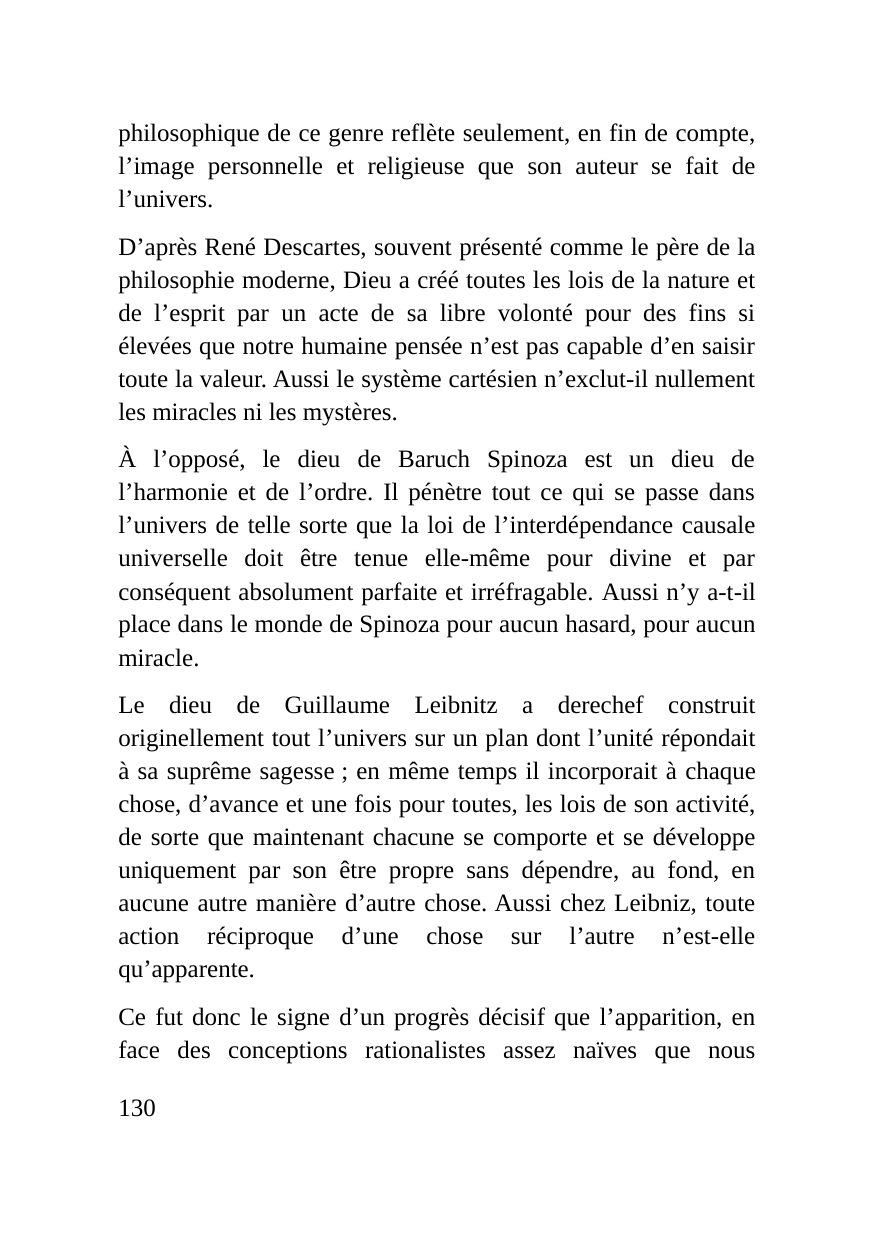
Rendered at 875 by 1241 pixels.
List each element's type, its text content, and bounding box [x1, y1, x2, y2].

text D’après René Descartes, souvent présenté comme le père de la philosophie moderne, Dieu a créé toutes les lois de la nature et de l’esprit par un acte de sa libre volonté pour des fins si élevées que notre humaine pensée n’est pas capable d’en saisir toute la valeur. Aussi le système cartésien n’exclut-il nullement les miracles ni les mystères. [118, 232, 756, 426]
text Ce fut donc le signe d’un progrès décisif que l’apparition, en face des conceptions rationalistes assez naïves que nous [118, 1002, 756, 1064]
text Le dieu de Guillaume Leibnitz a derechef construit originellement tout l’univers sur un plan dont l’unité répondait à sa suprême sagesse ; en même temps il incorporait à chaque chose, d’avance et une fois pour toutes, les lois de son activité, de sorte que maintenant chacune se comporte et se développe uniquement par son être propre sans dépendre, au fond, en aucune autre manière d’autre chose. Aussi chez Leibniz, toute action réciproque d’une chose sur l’autre n’est-elle qu’apparente. [118, 690, 756, 983]
text À l’opposé, le dieu de Baruch Spinoza est un dieu de l’harmonie et de l’ordre. Il pénètre tout ce qui se passe dans l’univers de telle sorte que la loi de l’interdépendance causale universelle doit être tenue elle-même pour divine et par conséquent absolument parfaite et irréfragable. Aussi n’y a-t-il place dans le monde de Spinoza pour aucun hasard, pour aucun miracle. [118, 444, 756, 671]
text philosophique de ce genre reflète seulement, en fin de compte, l’image personnelle et religieuse que son auteur se fait de l’univers. [118, 118, 756, 213]
